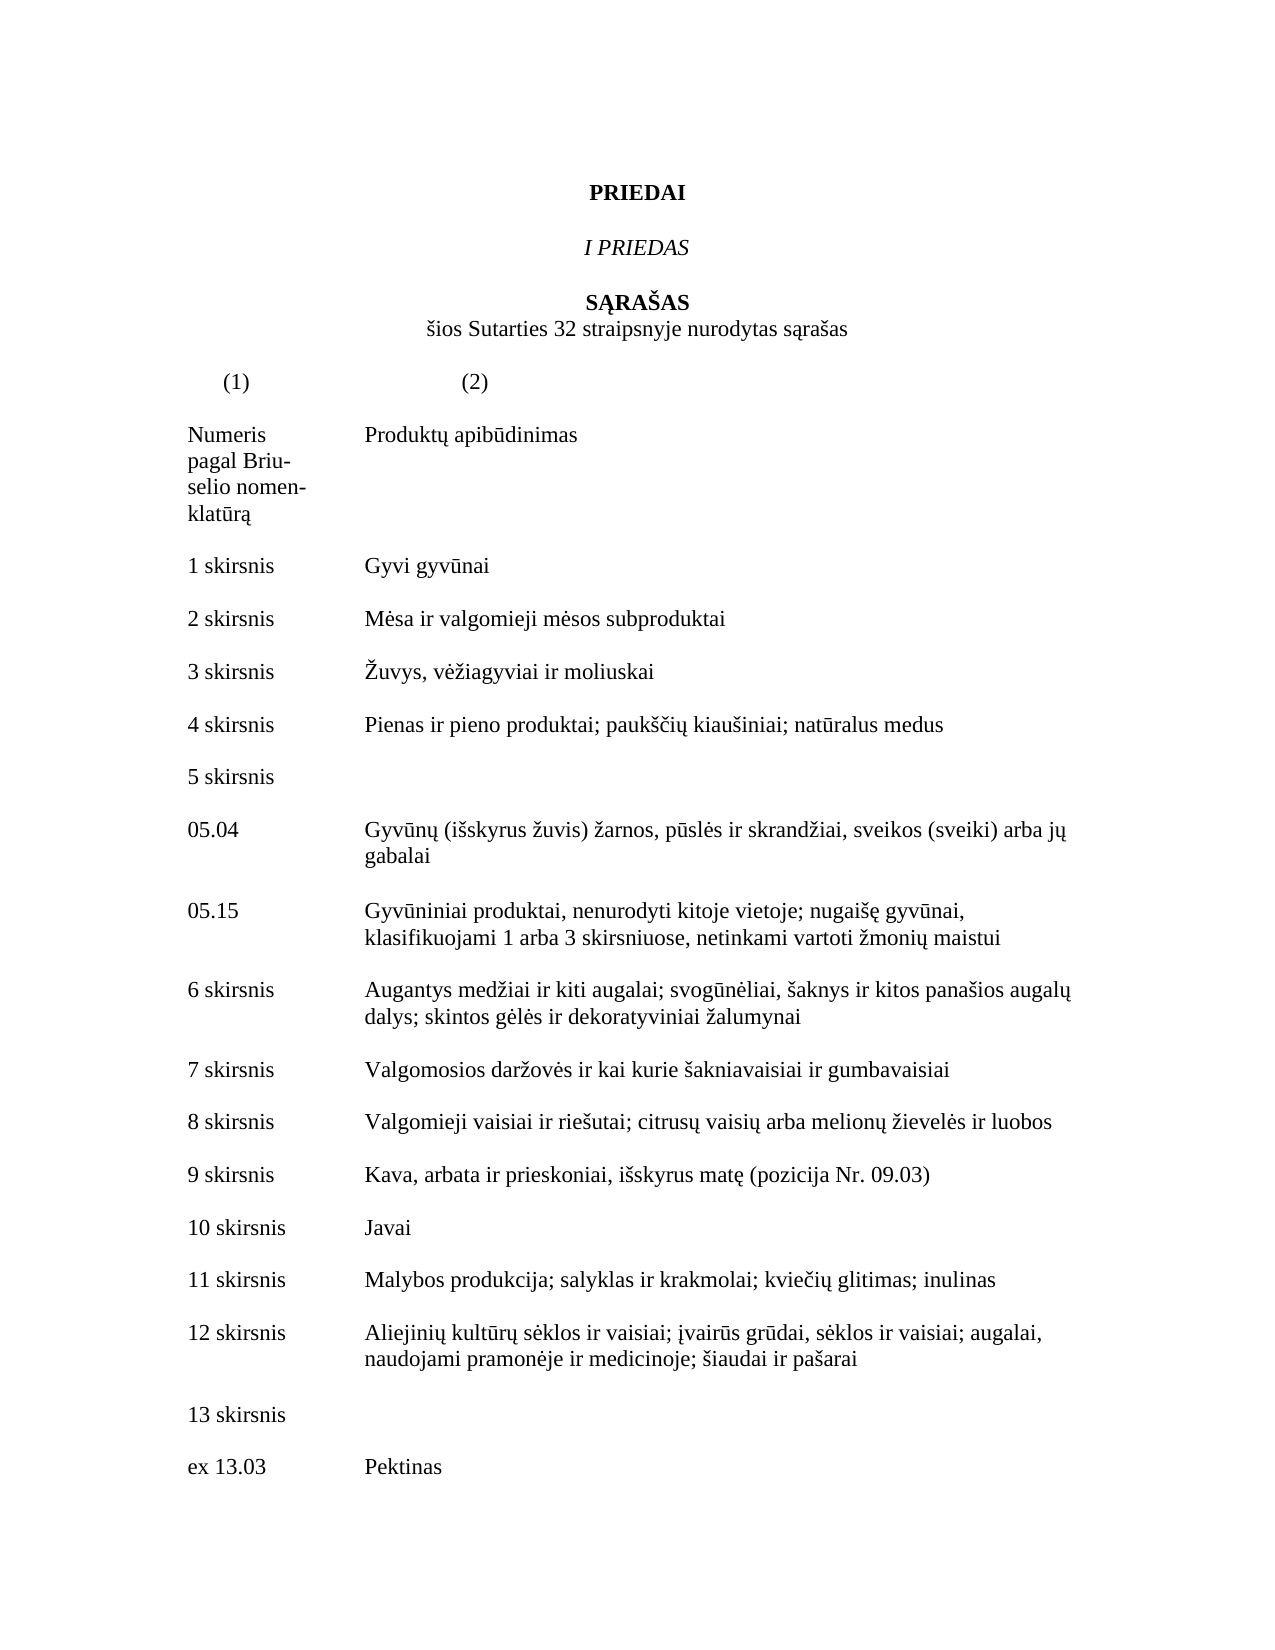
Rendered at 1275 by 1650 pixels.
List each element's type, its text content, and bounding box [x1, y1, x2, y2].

text gabalai [187, 842, 1088, 869]
text (1) (2) [187, 368, 1088, 394]
text 05.04 Gyvūnų (išskyrus žuvis) žarnos, pūslės ir skrandžiai, sveikos (sveiki) arba jų [187, 816, 1088, 842]
text Numeris Produktų apibūdinimas [187, 421, 1088, 447]
text 6 skirsnis Augantys medžiai ir kiti augalai; svogūnėliai, šaknys ir kitos panašios augalų [187, 977, 1088, 1003]
text 5 skirsnis [187, 763, 1088, 790]
text 3 skirsnis Žuvys, vėžiagyviai ir moliuskai [187, 658, 1088, 684]
text pagal Briu- [187, 447, 1088, 473]
text 12 skirsnis Aliejinių kultūrų sėklos ir vaisiai; įvairūs grūdai, sėklos ir vaisiai; augalai, [187, 1319, 1088, 1346]
text klatūrą [187, 500, 1088, 526]
text 9 skirsnis Kava, arbata ir prieskoniai, išskyrus matę (pozicija Nr. 09.03) [187, 1161, 1088, 1187]
text 4 skirsnis Pienas ir pieno produktai; paukščių kiaušiniai; natūralus medus [187, 711, 1088, 737]
text 2 skirsnis Mėsa ir valgomieji mėsos subproduktai [187, 605, 1088, 632]
text dalys; skintos gėlės ir dekoratyviniai žalumynai [187, 1003, 1088, 1029]
text 10 skirsnis Javai [187, 1214, 1088, 1240]
text 8 skirsnis Valgomieji vaisiai ir riešutai; citrusų vaisių arba melionų žievelės ir luobos [187, 1108, 1088, 1135]
text 05.15 Gyvūniniai produktai, nenurodyti kitoje vietoje; nugaišę gyvūnai, [187, 897, 1088, 924]
text ex 13.03 Pektinas [187, 1453, 1088, 1480]
text PRIEDAI [187, 179, 1088, 205]
text 7 skirsnis Valgomosios daržovės ir kai kurie šakniavaisiai ir gumbavaisiai [187, 1056, 1088, 1082]
text šios Sutarties 32 straipsnyje nurodytas sąrašas [187, 315, 1088, 342]
text I PRIEDAS [187, 234, 1088, 260]
text selio nomen- [187, 473, 1088, 500]
text 1 skirsnis Gyvi gyvūnai [187, 552, 1088, 579]
text SĄRAŠAS [187, 289, 1088, 315]
text klasifikuojami 1 arba 3 skirsniuose, netinkami vartoti žmonių maistui [187, 924, 1088, 950]
text 11 skirsnis Malybos produkcija; salyklas ir krakmolai; kviečių glitimas; inulinas [187, 1266, 1088, 1293]
text naudojami pramonėje ir medicinoje; šiaudai ir pašarai [187, 1346, 1088, 1372]
text 13 skirsnis [187, 1401, 1088, 1427]
